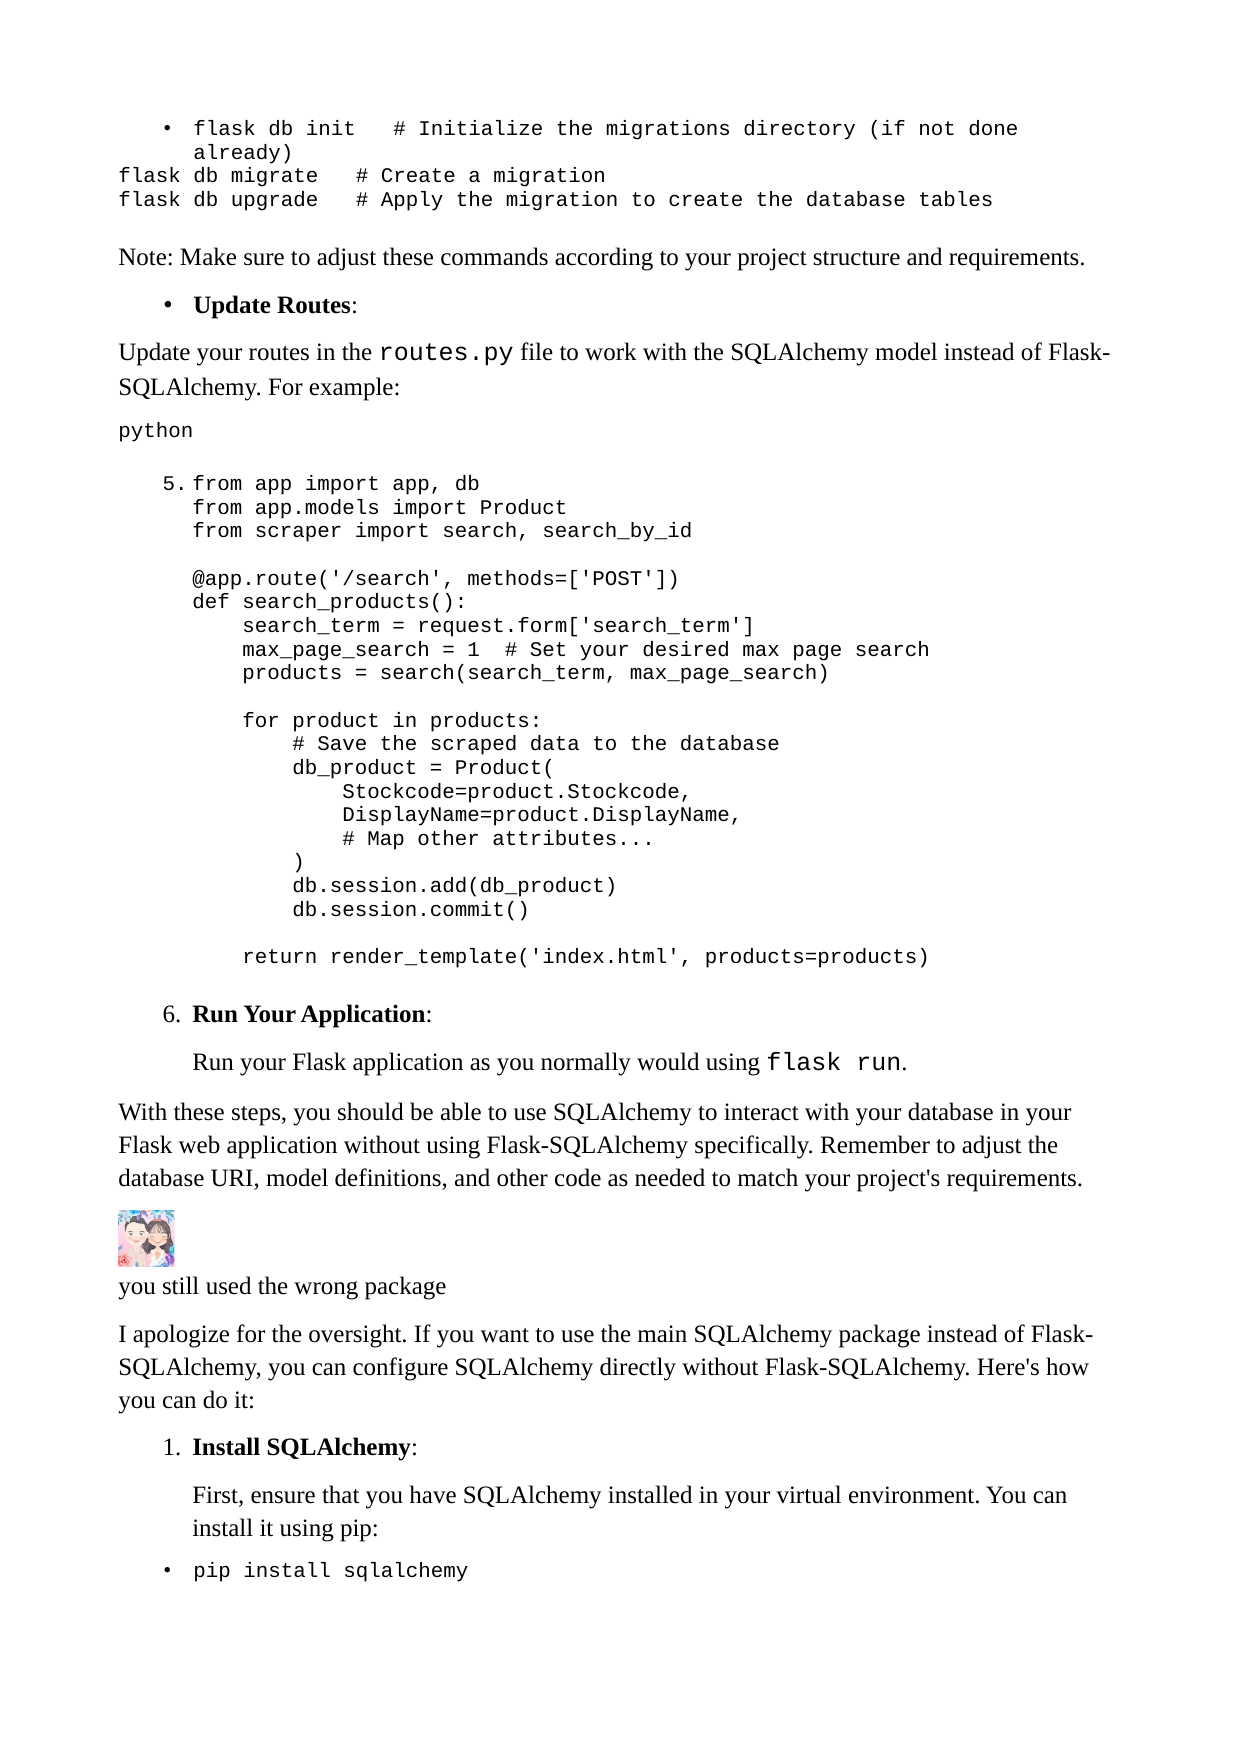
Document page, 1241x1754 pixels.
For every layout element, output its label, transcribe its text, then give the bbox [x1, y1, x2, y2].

list flask db init # Initialize the migrations directory (if not done already) [164, 118, 1122, 165]
text flask db migrate # Create a migration [118, 165, 1122, 189]
text With these steps, you should be able to use SQLAlchemy to interact with your database in your Flask web application without using Flask-SQLAlchemy specifically. Remember to adjust the database URI, model definitions, and other code as needed to match your project's requirements. [118, 1097, 1122, 1192]
list from app import app, db [162, 473, 1122, 497]
list return render_template('index.html', products=products) [162, 946, 1122, 970]
text flask db upgrade # Apply the migration to create the database tables [118, 189, 1122, 213]
list @app.route('/search', methods=['POST']) [162, 568, 1122, 591]
text I apologize for the oversight. If you want to use the main SQLAlchemy package instead of Flask-SQLAlchemy, you can configure SQLAlchemy directly without Flask-SQLAlchemy. Here's how you can do it: [118, 1319, 1122, 1413]
list # Map other attributes... [162, 828, 1122, 852]
list Update Routes: [164, 290, 1122, 318]
list from scraper import search, search_by_id [162, 521, 1122, 544]
list def search_products(): [162, 591, 1122, 615]
list ) [162, 852, 1122, 875]
list pip install sqlalchemy [164, 1561, 1122, 1584]
list # Save the scraped data to the database [162, 733, 1122, 757]
list db_product = Product( [162, 757, 1122, 781]
text Note: Make sure to adjust these commands according to your project structure and requirements. [118, 242, 1122, 271]
text Update your routes in the routes.py file to work with the SQLAlchemy model instead of Flask-SQLAlchemy. For example: [118, 337, 1122, 401]
list for product in products: [162, 710, 1122, 733]
list DisplayName=product.DisplayName, [162, 804, 1122, 828]
picture [118, 1210, 175, 1267]
list Run your Flask application as you normally would using flask run. [162, 1047, 1122, 1078]
list max_page_search = 1 # Set your desired max page search [162, 639, 1122, 662]
list Install SQLAlchemy: [162, 1432, 1122, 1461]
list First, ensure that you have SQLAlchemy installed in your virtual environment. You can install it using pip: [162, 1480, 1122, 1542]
list db.session.commit() [162, 899, 1122, 922]
list from app.models import Product [162, 497, 1122, 521]
text python [118, 420, 1122, 444]
list search_term = request.form['search_term'] [162, 615, 1122, 639]
text you still used the wrong package [118, 1271, 1122, 1300]
list Run Your Application: [162, 999, 1122, 1028]
list products = search(search_term, max_page_search) [162, 662, 1122, 686]
list Stockcode=product.Stockcode, [162, 781, 1122, 804]
list db.session.add(db_product) [162, 875, 1122, 899]
